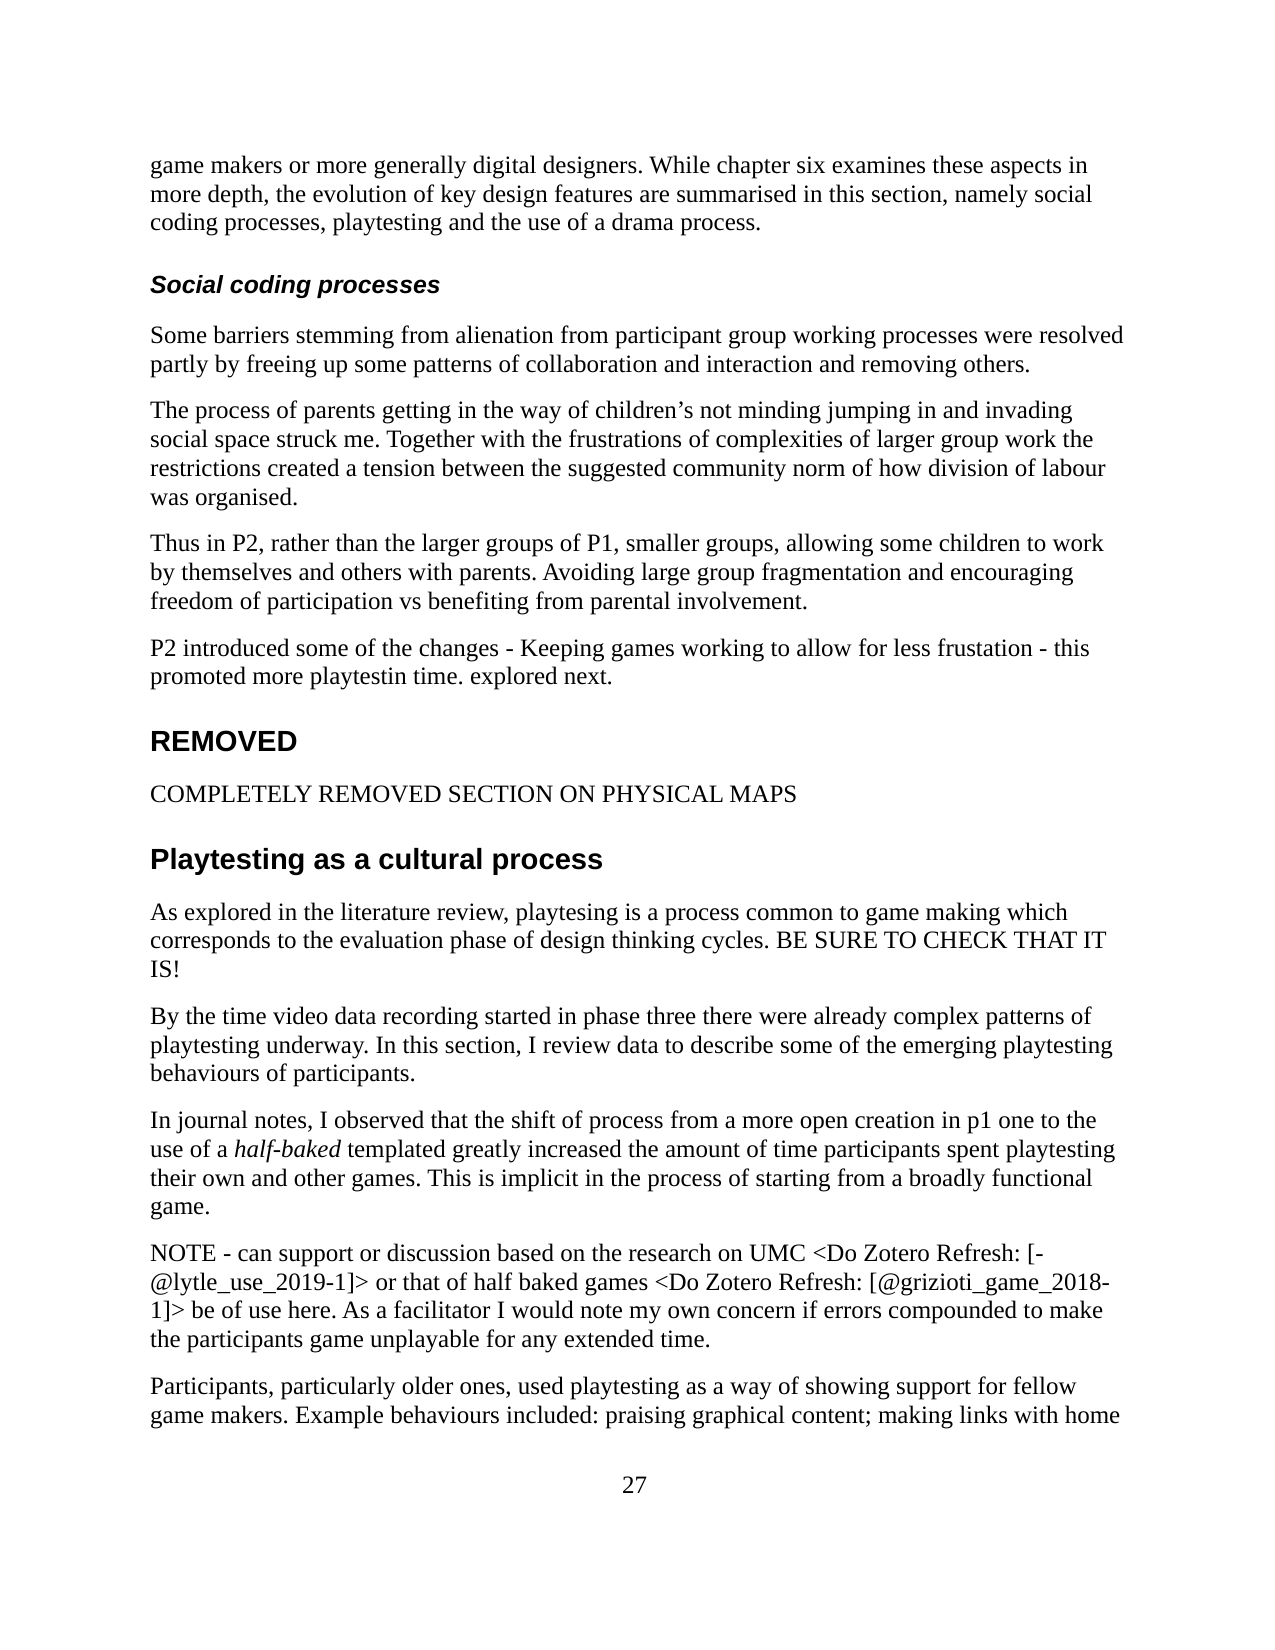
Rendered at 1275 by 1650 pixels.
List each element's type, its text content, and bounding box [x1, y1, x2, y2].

text COMPLETELY REMOVED SECTION ON PHYSICAL MAPS [150, 779, 1125, 808]
text By the time video data recording started in phase three there were already complex patterns of playtesting underway. In this section, I review data to describe some of the emerging playtesting behaviours of participants. [150, 1001, 1125, 1087]
subtitle REMOVED [150, 724, 1125, 758]
subtitle Playtesting as a cultural process [150, 842, 1125, 875]
text As explored in the literature review, playtesing is a process common to game making which corresponds to the evaluation phase of design thinking cycles. BE SURE TO CHECK THAT IT IS! [150, 897, 1125, 983]
text The process of parents getting in the way of children’s not minding jumping in and invading social space struck me. Together with the frustrations of complexities of larger group work the restrictions created a tension between the suggested community norm of how division of labour was organised. [150, 396, 1125, 511]
subtitle Social coding processes [150, 270, 1125, 299]
text Some barriers stemming from alienation from participant group working processes were resolved partly by freeing up some patterns of collaboration and interaction and removing others. [150, 320, 1125, 378]
text NOTE - can support or discussion based on the research on UMC <Do Zotero Refresh: [-@lytle_use_2019-1]> or that of half baked games <Do Zotero Refresh: [@grizioti_game_2018-1]> be of use here. As a facilitator I would note my own concern if errors compounded to make the participants game unplayable for any extended time. [150, 1238, 1125, 1353]
text Thus in P2, rather than the larger groups of P1, smaller groups, allowing some children to work by themselves and others with parents. Avoiding large group fragmentation and encouraging freedom of participation vs benefiting from parental involvement. [150, 528, 1125, 615]
text P2 introduced some of the changes - Keeping games working to allow for less frustation - this promoted more playtestin time. explored next. [150, 633, 1125, 690]
text In journal notes, I observed that the shift of process from a more open creation in p1 one to the use of a half-baked templated greatly increased the amount of time participants spent playtesting their own and other games. This is implicit in the process of starting from a broadly functional game. [150, 1105, 1125, 1220]
text game makers or more generally digital designers. While chapter six examines these aspects in more depth, the evolution of key design features are summarised in this section, namely social coding processes, playtesting and the use of a drama process. [150, 150, 1125, 236]
text Participants, particularly older ones, used playtesting as a way of showing support for fellow game makers. Example behaviours included: praising graphical content; making links with home [150, 1371, 1125, 1428]
